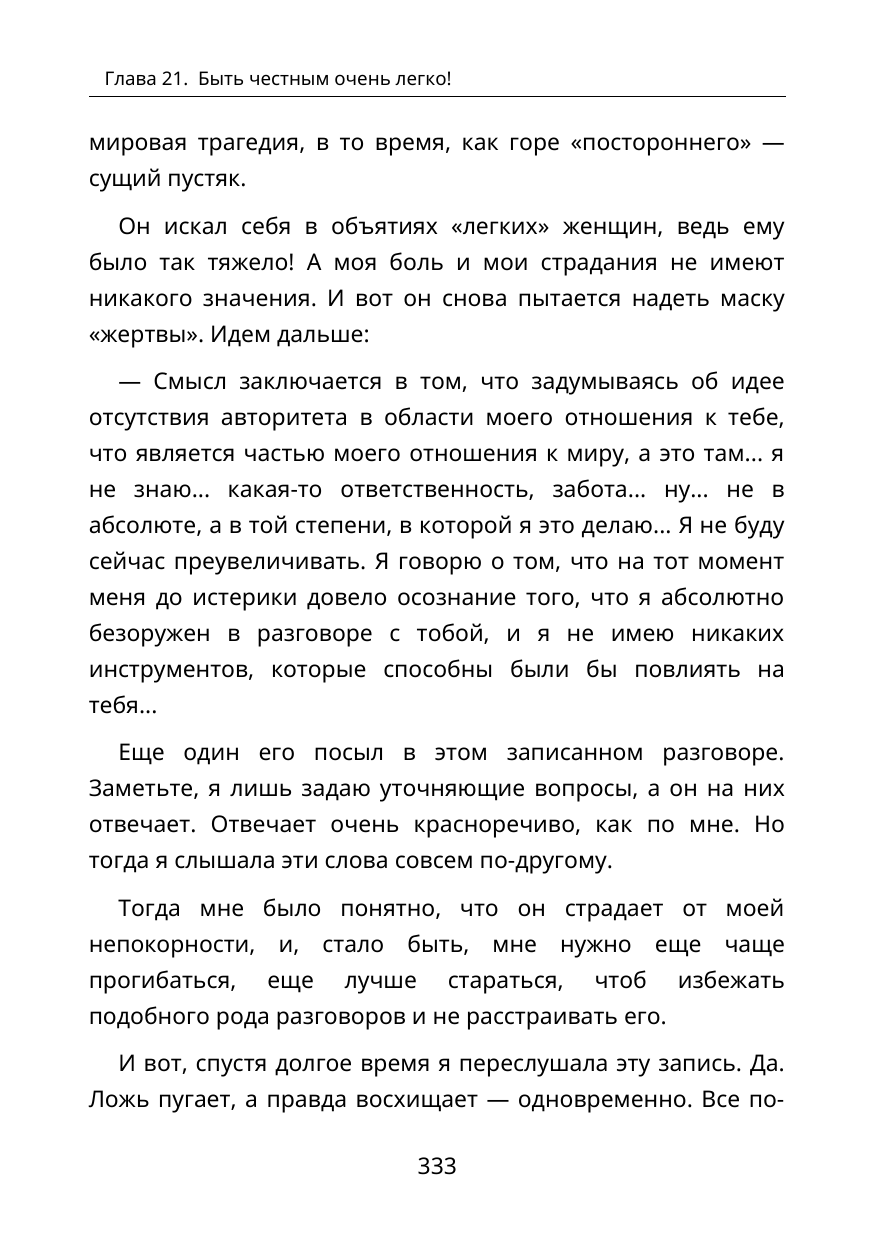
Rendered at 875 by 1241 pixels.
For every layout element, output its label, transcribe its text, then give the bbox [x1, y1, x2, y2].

text И вот, спустя долгое время я переслушала эту запись. Да. Ложь пугает, а правда восхищает — одновременно. Все по- [88, 1047, 786, 1114]
text Тогда мне было понятно, что он страдает от моей непокорности, и, стало быть, мне нужно еще чаще прогибаться, еще лучше стараться, чтоб избежать подобного рода разговоров и не расстраивать его. [88, 892, 786, 1031]
text — Смысл заключается в том, что задумываясь об идее отсутствия авторитета в области моего отношения к тебе, что является частью моего отношения к миру, а это там... я не знаю... какая-то ответственность, забота... ну... не в абсолюте, а в той степени, в которой я это делаю... Я не буду сейчас преувеличивать. Я говорю о том, что на тот момент меня до истерики довело осознание того, что я абсолютно безоружен в разговоре с тобой, и я не имею никаких инструментов, которые способны были бы повлиять на тебя... [88, 365, 786, 720]
text Он искал себя в объятиях «легких» женщин, ведь ему было так тяжело! А моя боль и мои страдания не имеют никакого значения. И вот он снова пытается надеть маску «жертвы». Идем дальше: [88, 210, 786, 349]
text Еще один его посыл в этом записанном разговоре. Заметьте, я лишь задаю уточняющие вопросы, а он на них отвечает. Отвечает очень красноречиво, как по мне. Но тогда я слышала эти слова совсем по-другому. [88, 736, 786, 875]
text мировая трагедия, в то время, как горе «постороннего» — сущий пустяк. [88, 126, 786, 193]
